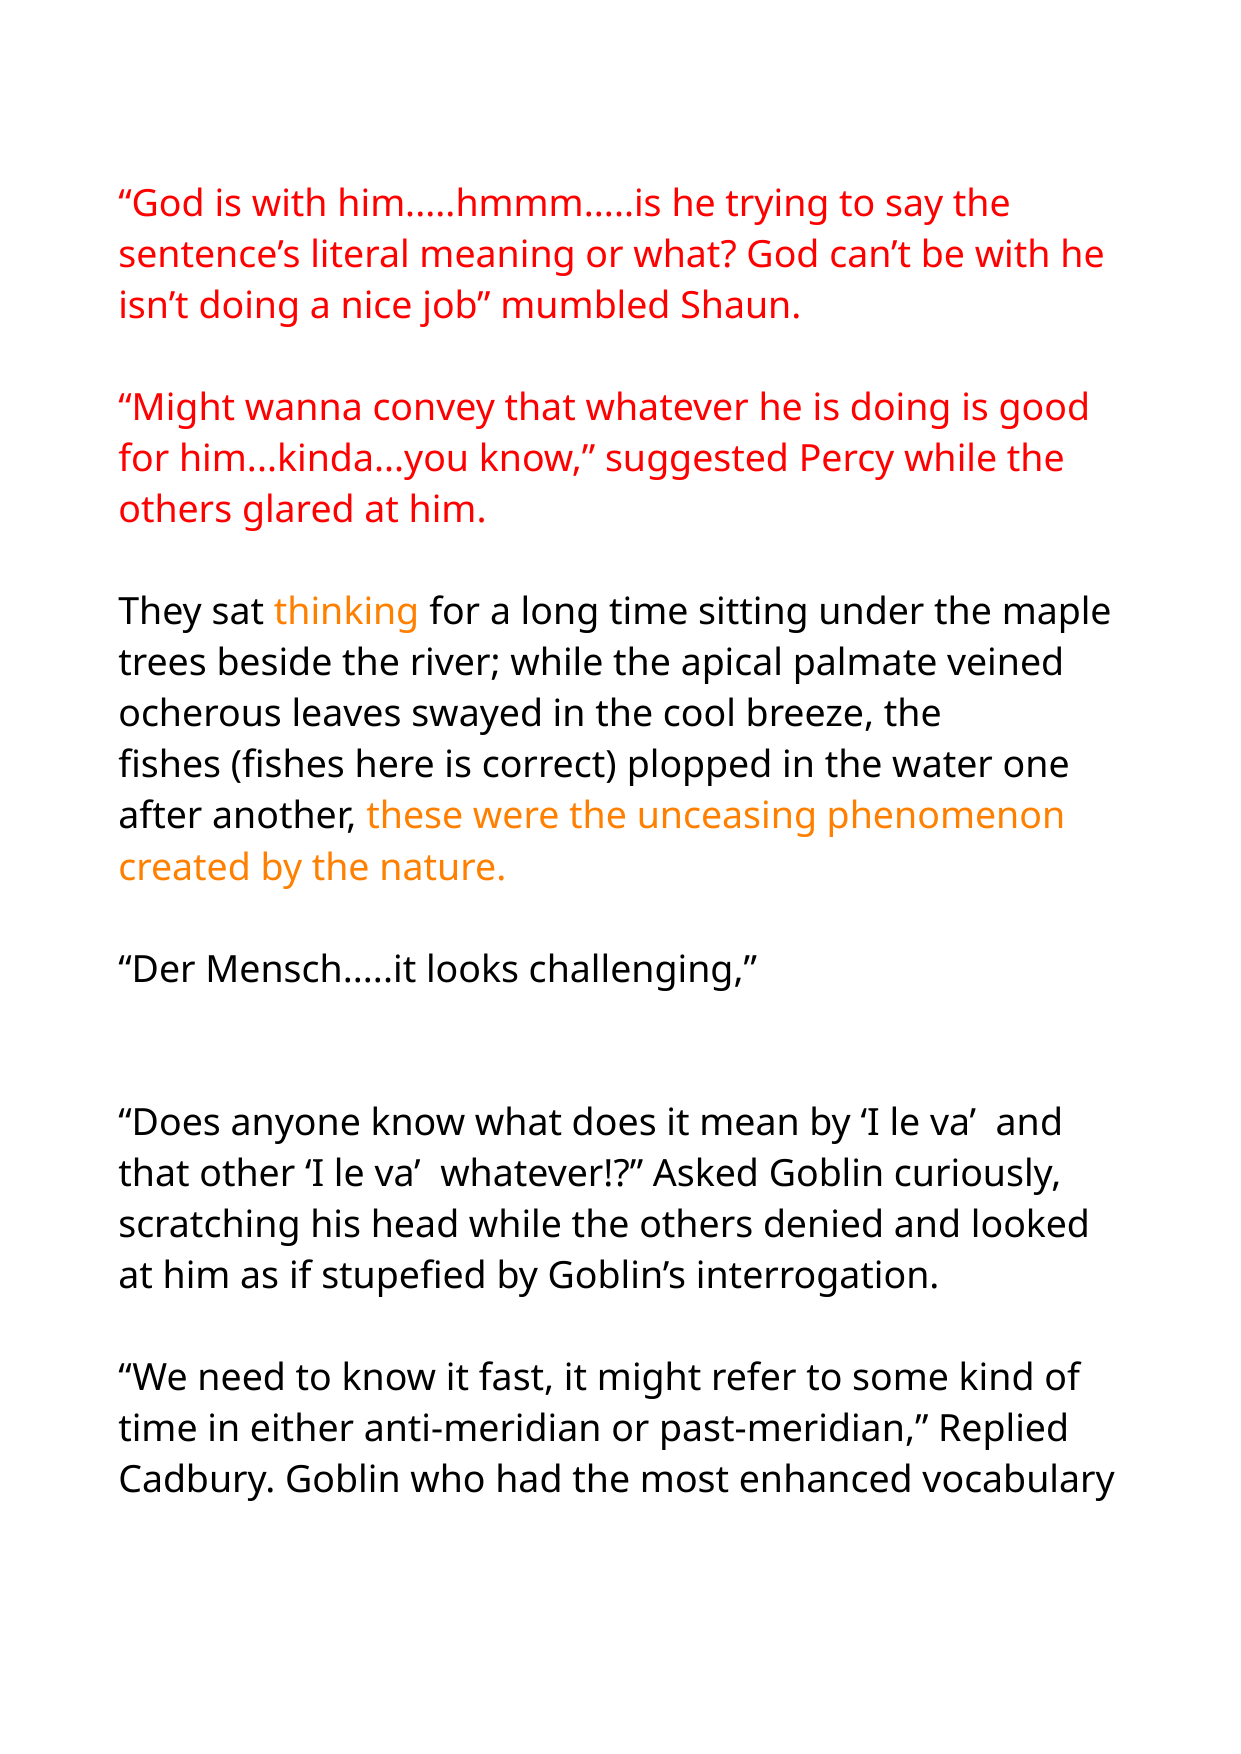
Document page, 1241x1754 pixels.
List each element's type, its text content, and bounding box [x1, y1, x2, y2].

text “Might wanna convey that whatever he is doing is good for him...kinda...you know,” suggested Percy while the others glared at him. [118, 381, 1122, 534]
text “Does anyone know what does it mean by ‘I le va’ and that other ‘I le va’ whatever!?” Asked Goblin curiously, scratching his head while the others denied and looked at him as if stupefied by Goblin’s interrogation. [118, 1095, 1122, 1299]
text They sat thinking for a long time sitting under the maple trees beside the river; while the apical palmate veined ocherous leaves swayed in the cool breeze, the [118, 585, 1122, 738]
text fishes (fishes here is correct) plopped in the water one after another, these were the unceasing phenomenon created by the nature. [118, 738, 1122, 891]
text “We need to know it fast, it might refer to some kind of time in either anti-meridian or past-meridian,” Replied Cadbury. Goblin who had the most enhanced vocabulary [118, 1350, 1122, 1503]
text “Der Mensch.....it looks challenging,” [118, 942, 1122, 993]
text “God is with him.....hmmm.....is he trying to say the sentence’s literal meaning or what? God can’t be with he isn’t doing a nice job” mumbled Shaun. [118, 176, 1122, 329]
